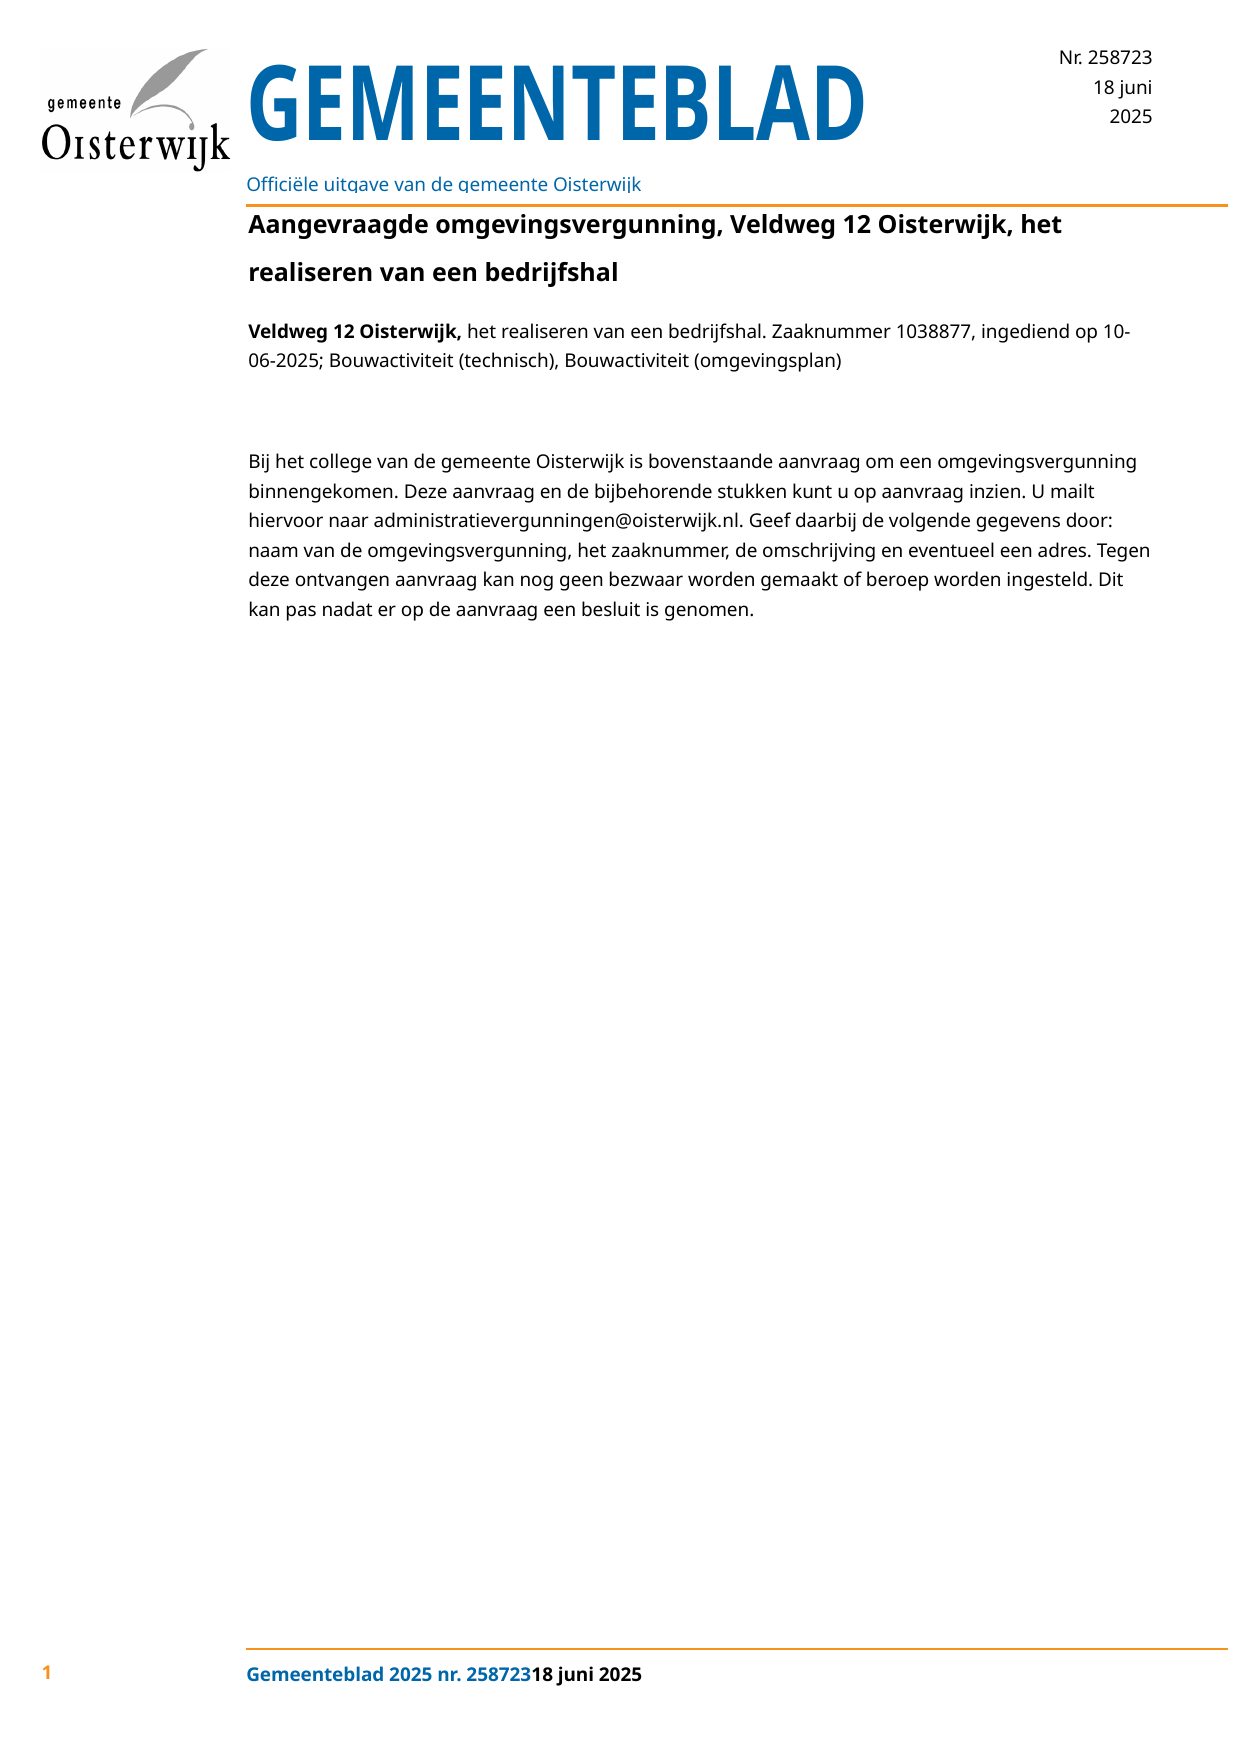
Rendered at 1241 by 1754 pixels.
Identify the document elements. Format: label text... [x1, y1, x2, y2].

text Veldweg 12 Oisterwijk, het realiseren van een bedrijfshal. Zaaknummer 1038877, ingediend op 10-06-2025; Bouwactiviteit (technisch), Bouwactiviteit (omgevingsplan) [248, 318, 1152, 373]
text Aangevraagde omgevingsvergunning, Veldweg 12 Oisterwijk, het realiseren van een bedrijfshal [248, 207, 1152, 288]
text Bij het college van de gemeente Oisterwijk is bovenstaande aanvraag om een omgevingsvergunning binnengekomen. Deze aanvraag en de bijbehorende stukken kunt u op aanvraag inzien. U mailt hiervoor naar administratievergunningen@oisterwijk.nl. Geef daarbij de volgende gegevens door: naam van de omgevingsvergunning, het zaaknummer, de omschrijving en eventueel een adres. Tegen deze ontvangen aanvraag kan nog geen bezwaar worden gemaakt of beroep worden ingesteld. Dit kan pas nadat er op de aanvraag een besluit is genomen. [248, 448, 1152, 622]
picture [41, 47, 231, 172]
